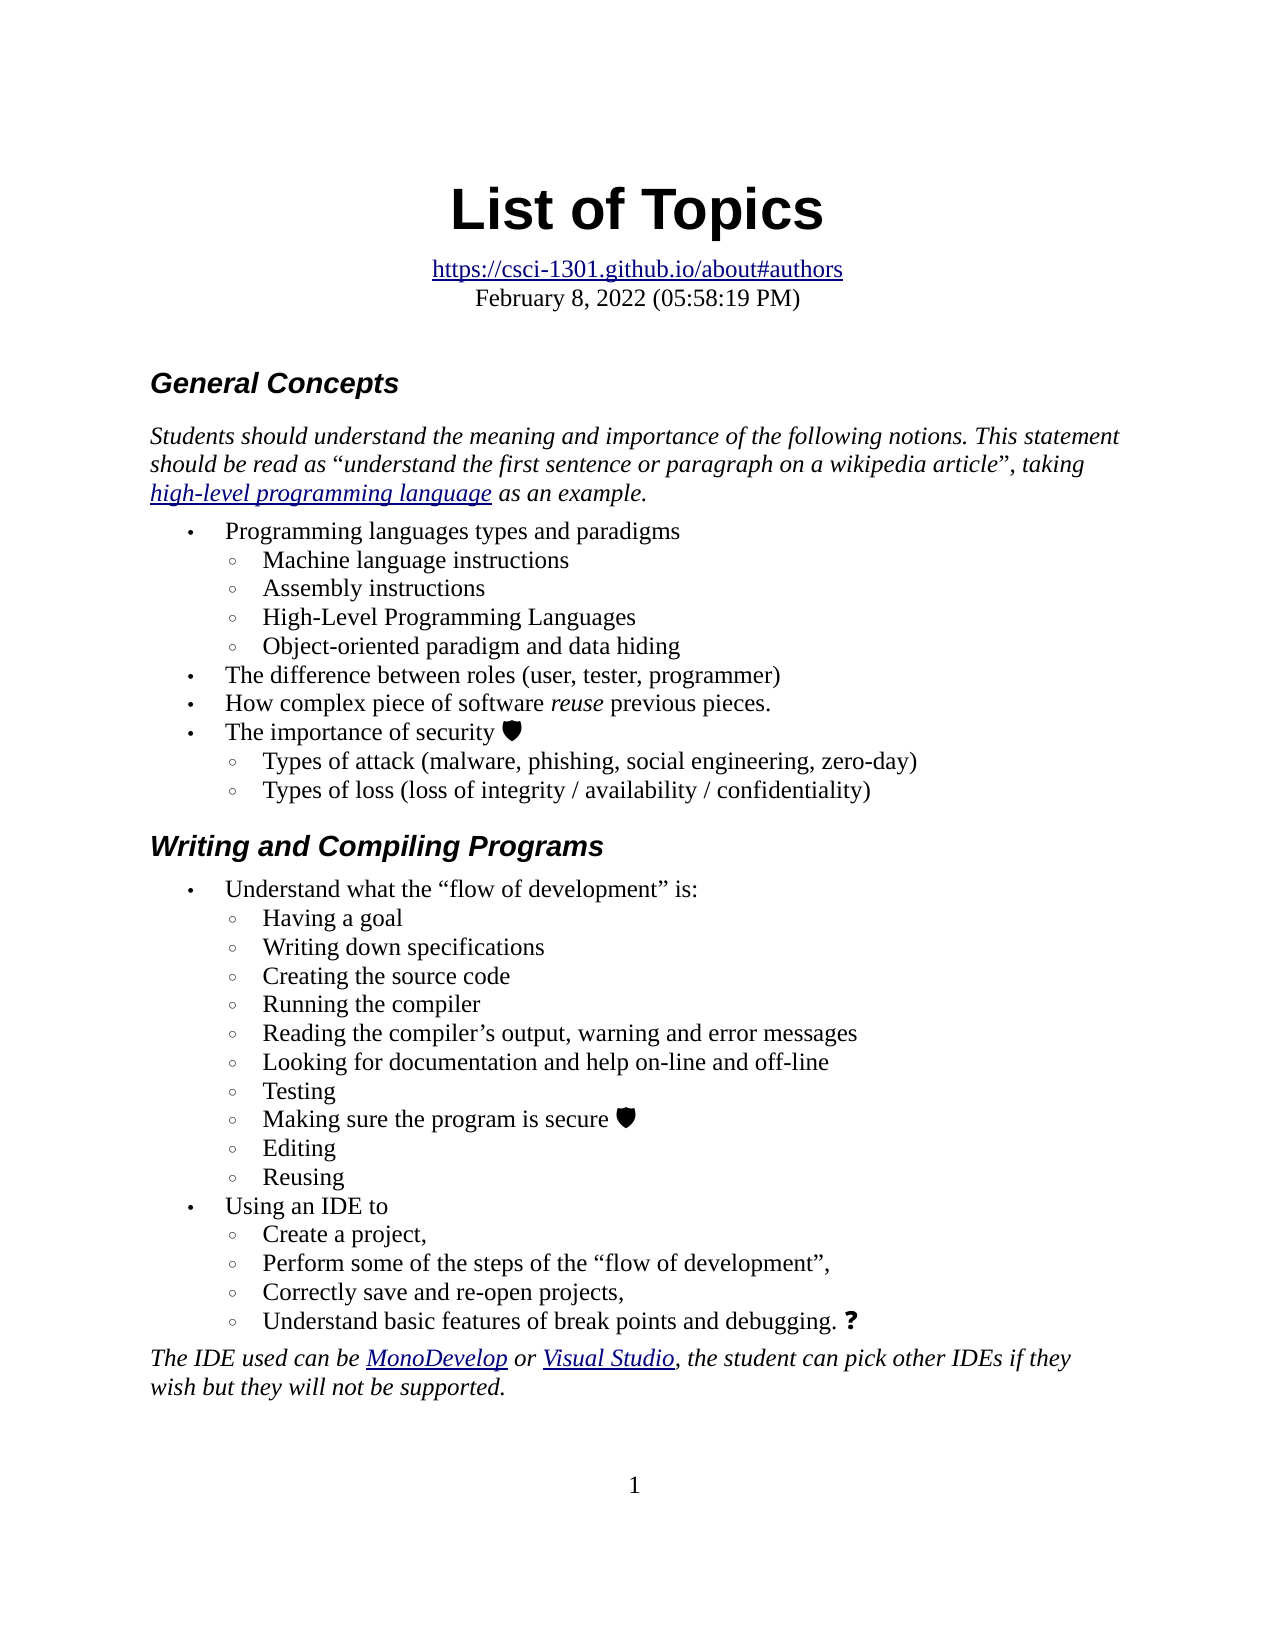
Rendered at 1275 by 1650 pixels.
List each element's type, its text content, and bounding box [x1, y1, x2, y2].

list Assembly instructions [225, 573, 1125, 602]
list Perform some of the steps of the “flow of development”, [225, 1248, 1125, 1277]
list Using an IDE to [187, 1191, 1125, 1219]
list The difference between roles (user, tester, programmer) [187, 660, 1125, 688]
list Types of loss (loss of integrity / availability / confidentiality) [225, 775, 1125, 803]
text Students should understand the meaning and importance of the following notions. This statement should be read as “understand the first sentence or paragraph on a wikipedia article”, taking high-level programming language as an example. [150, 421, 1125, 507]
list Types of attack (malware, phishing, social engineering, zero-day) [225, 746, 1125, 775]
list Understand what the “flow of development” is: [187, 874, 1125, 903]
list Testing [225, 1076, 1125, 1104]
list Creating the source code [225, 961, 1125, 989]
list Create a project, [225, 1219, 1125, 1248]
subtitle Writing and Compiling Programs [150, 828, 1125, 862]
list Machine language instructions [225, 545, 1125, 573]
list Correctly save and re-open projects, [225, 1277, 1125, 1306]
list Writing down specifications [225, 932, 1125, 961]
list Running the compiler [225, 989, 1125, 1018]
text February 8, 2022 (05:58:19 PM) [150, 283, 1125, 312]
list Understand basic features of break points and debugging. ❓ [225, 1306, 1125, 1334]
list High-Level Programming Languages [225, 602, 1125, 631]
list Making sure the program is secure 🛡️ [225, 1104, 1125, 1133]
text The IDE used can be MonoDevelop or Visual Studio, the student can pick other IDEs if they wish but they will not be supported. [150, 1343, 1125, 1401]
list Reusing [225, 1162, 1125, 1191]
list The importance of security 🛡️ [187, 717, 1125, 746]
list Programming languages types and paradigms [187, 516, 1125, 545]
list How complex piece of software reuse previous pieces. [187, 688, 1125, 717]
list Having a goal [225, 903, 1125, 932]
list Editing [225, 1133, 1125, 1162]
list Looking for documentation and help on-line and off-line [225, 1047, 1125, 1076]
text https://csci-1301.github.io/about#authors [150, 254, 1125, 283]
list Reading the compiler’s output, warning and error messages [225, 1018, 1125, 1047]
title List of Topics [150, 175, 1125, 242]
list Object-oriented paradigm and data hiding [225, 631, 1125, 660]
subtitle General Concepts [150, 366, 1125, 399]
